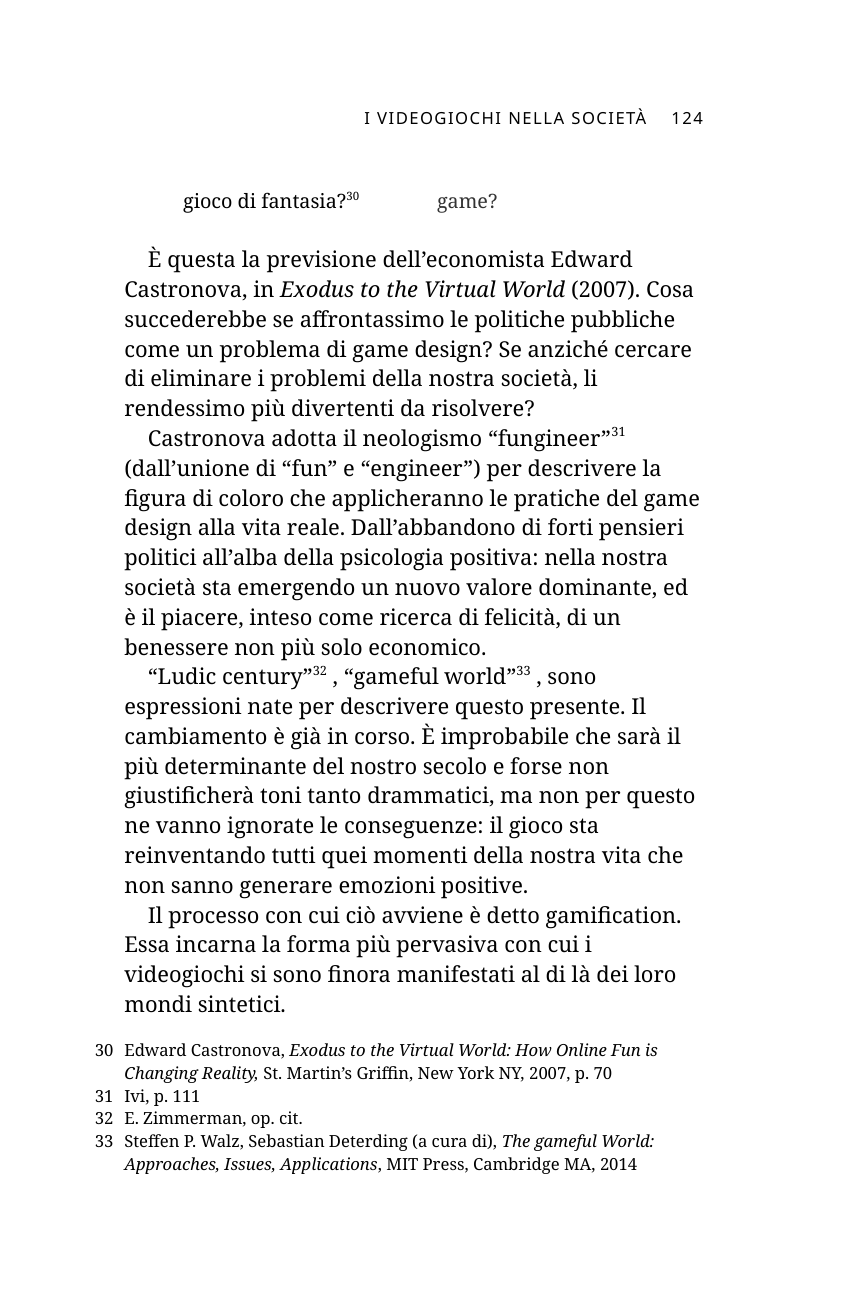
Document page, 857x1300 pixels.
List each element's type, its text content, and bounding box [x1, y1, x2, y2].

text Ivi, p. 111 [94, 1084, 703, 1107]
text E. Zimmerman, op. cit. [94, 1107, 703, 1130]
text Castronova adotta il neologismo “fungineer” (dall’unione di “fun” e “engineer”) per descrivere la figura di coloro che applicheranno le pratiche del game design alla vita reale. Dall’abbandono di forti pensieri politici all’alba della psicologia positiva: nella nostra società sta emergendo un nuovo valore dominante, ed è il piacere, inteso come ricerca di felicità, di un benessere non più solo economico. [124, 423, 703, 661]
text È questa la previsione dell’economista Edward Castronova, in Exodus to the Virtual World (2007). Cosa succederebbe se affrontassimo le politiche pubbliche come un problema di game design? Se anziché cercare di eliminare i problemi della nostra società, li rendessimo più divertenti da risolvere? [124, 244, 703, 423]
text Steffen P. Walz, Sebastian Deterding (a cura di), The gameful World: Approaches, Issues, Applications, MIT Press, Cambridge MA, 2014 [94, 1130, 703, 1175]
table_header game? [419, 159, 649, 244]
text Il processo con cui ciò avviene è detto gamification. Essa incarna la forma più pervasiva con cui i videogiochi si sono finora manifestati al di là dei loro mondi sintetici. [124, 899, 703, 1019]
table_header gioco di fantasia? [177, 159, 419, 244]
text “Ludic century” , “gameful world” , sono espressioni nate per descrivere questo presente. Il cambiamento è già in corso. È improbabile che sarà il più determinante del nostro secolo e forse non giustificherà toni tanto drammatici, ma non per questo ne vanno ignorate le conseguenze: il gioco sta reinventando tutti quei momenti della nostra vita che non sanno generare emozioni positive. [124, 661, 703, 899]
